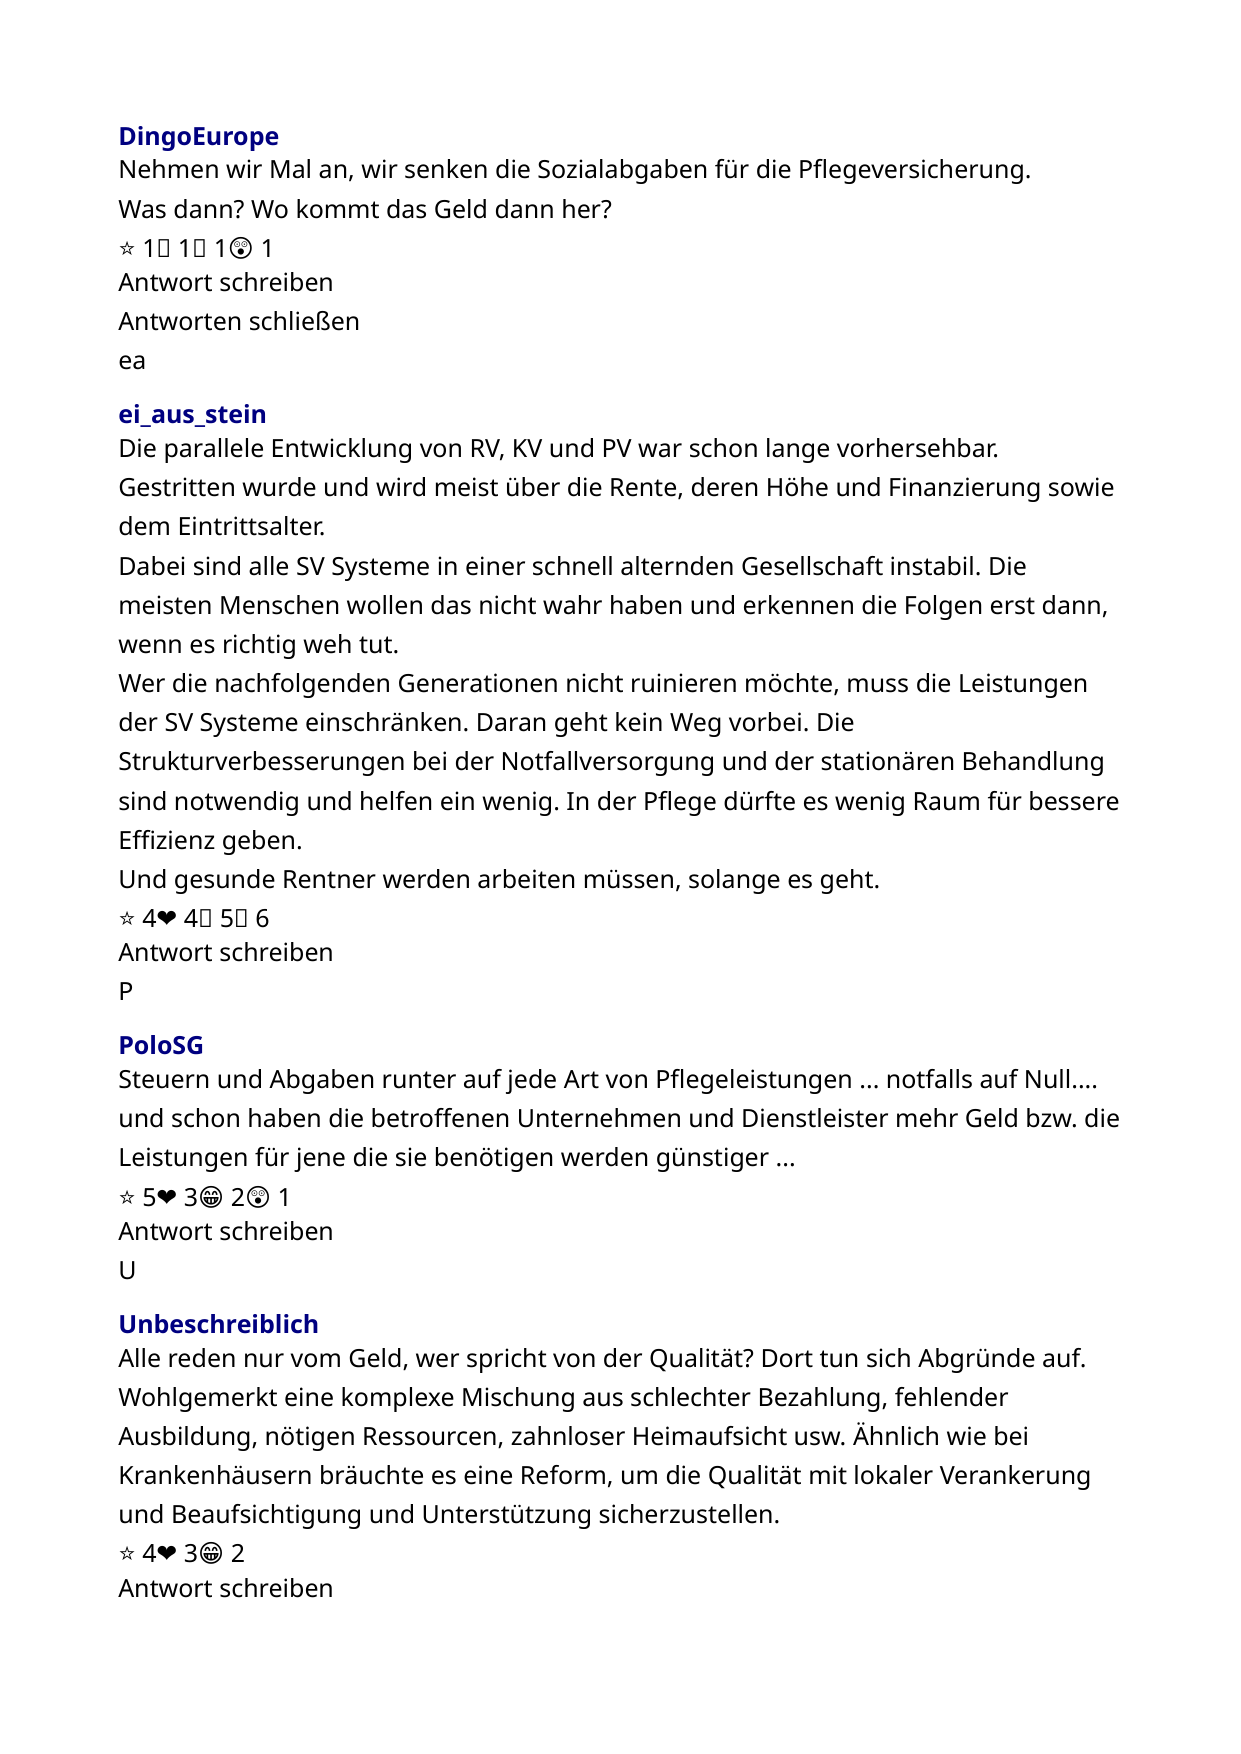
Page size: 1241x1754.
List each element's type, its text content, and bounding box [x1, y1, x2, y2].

text ⭐️ 4❤️ 3😁 2 [118, 1536, 1122, 1570]
text U [118, 1252, 1122, 1287]
subtitle PoloSG [118, 1028, 1122, 1062]
subtitle ei_aus_stein [118, 397, 1122, 431]
text Was dann? Wo kommt das Geld dann her? [118, 191, 1122, 225]
text ⭐️ 5❤️ 3😁 2😲 1 [118, 1179, 1122, 1213]
text Antworten schließen [118, 304, 1122, 338]
text Antwort schreiben [118, 935, 1122, 969]
text ⭐️ 1🙁 1🤨 1😲 1 [118, 231, 1122, 264]
text Alle reden nur vom Geld, wer spricht von der Qualität? Dort tun sich Abgründe auf. Wohlgemerkt eine komplexe Mischung aus schlechter Bezahlung, fehlender Ausbildung, nötigen Ressourcen, zahnloser Heimaufsicht usw. Ähnlich wie bei Krankenhäusern bräuchte es eine Reform, um die Qualität mit lokaler Verankerung und Beaufsichtigung und Unterstützung sicherzustellen. [118, 1340, 1122, 1531]
text ⭐️ 4❤️ 4🙁 5🤨 6 [118, 901, 1122, 935]
text Antwort schreiben [118, 1213, 1122, 1247]
text Antwort schreiben [118, 1570, 1122, 1604]
text Dabei sind alle SV Systeme in einer schnell alternden Gesellschaft instabil. Die meisten Menschen wollen das nicht wahr haben und erkennen die Folgen erst dann, wenn es richtig weh tut. [118, 548, 1122, 661]
subtitle Unbeschreiblich [118, 1306, 1122, 1340]
subtitle DingoEurope [118, 118, 1122, 152]
text Und gesunde Rentner werden arbeiten müssen, solange es geht. [118, 862, 1122, 896]
text Nehmen wir Mal an, wir senken die Sozialabgaben für die Pflegeversicherung. [118, 152, 1122, 186]
text Die parallele Entwicklung von RV, KV und PV war schon lange vorhersehbar. Gestritten wurde und wird meist über die Rente, deren Höhe und Finanzierung sowie dem Eintrittsalter. [118, 431, 1122, 543]
text Steuern und Abgaben runter auf jede Art von Pflegeleistungen ... notfalls auf Null.... und schon haben die betroffenen Unternehmen und Dienstleister mehr Geld bzw. die Leistungen für jene die sie benötigen werden günstiger ... [118, 1062, 1122, 1174]
text P [118, 974, 1122, 1008]
text ea [118, 343, 1122, 377]
text Antwort schreiben [118, 264, 1122, 299]
text Wer die nachfolgenden Generationen nicht ruinieren möchte, muss die Leistungen der SV Systeme einschränken. Daran geht kein Weg vorbei. Die Strukturverbesserungen bei der Notfallversorgung und der stationären Behandlung sind notwendig und helfen ein wenig. In der Pflege dürfte es wenig Raum für bessere Effizienz geben. [118, 666, 1122, 856]
